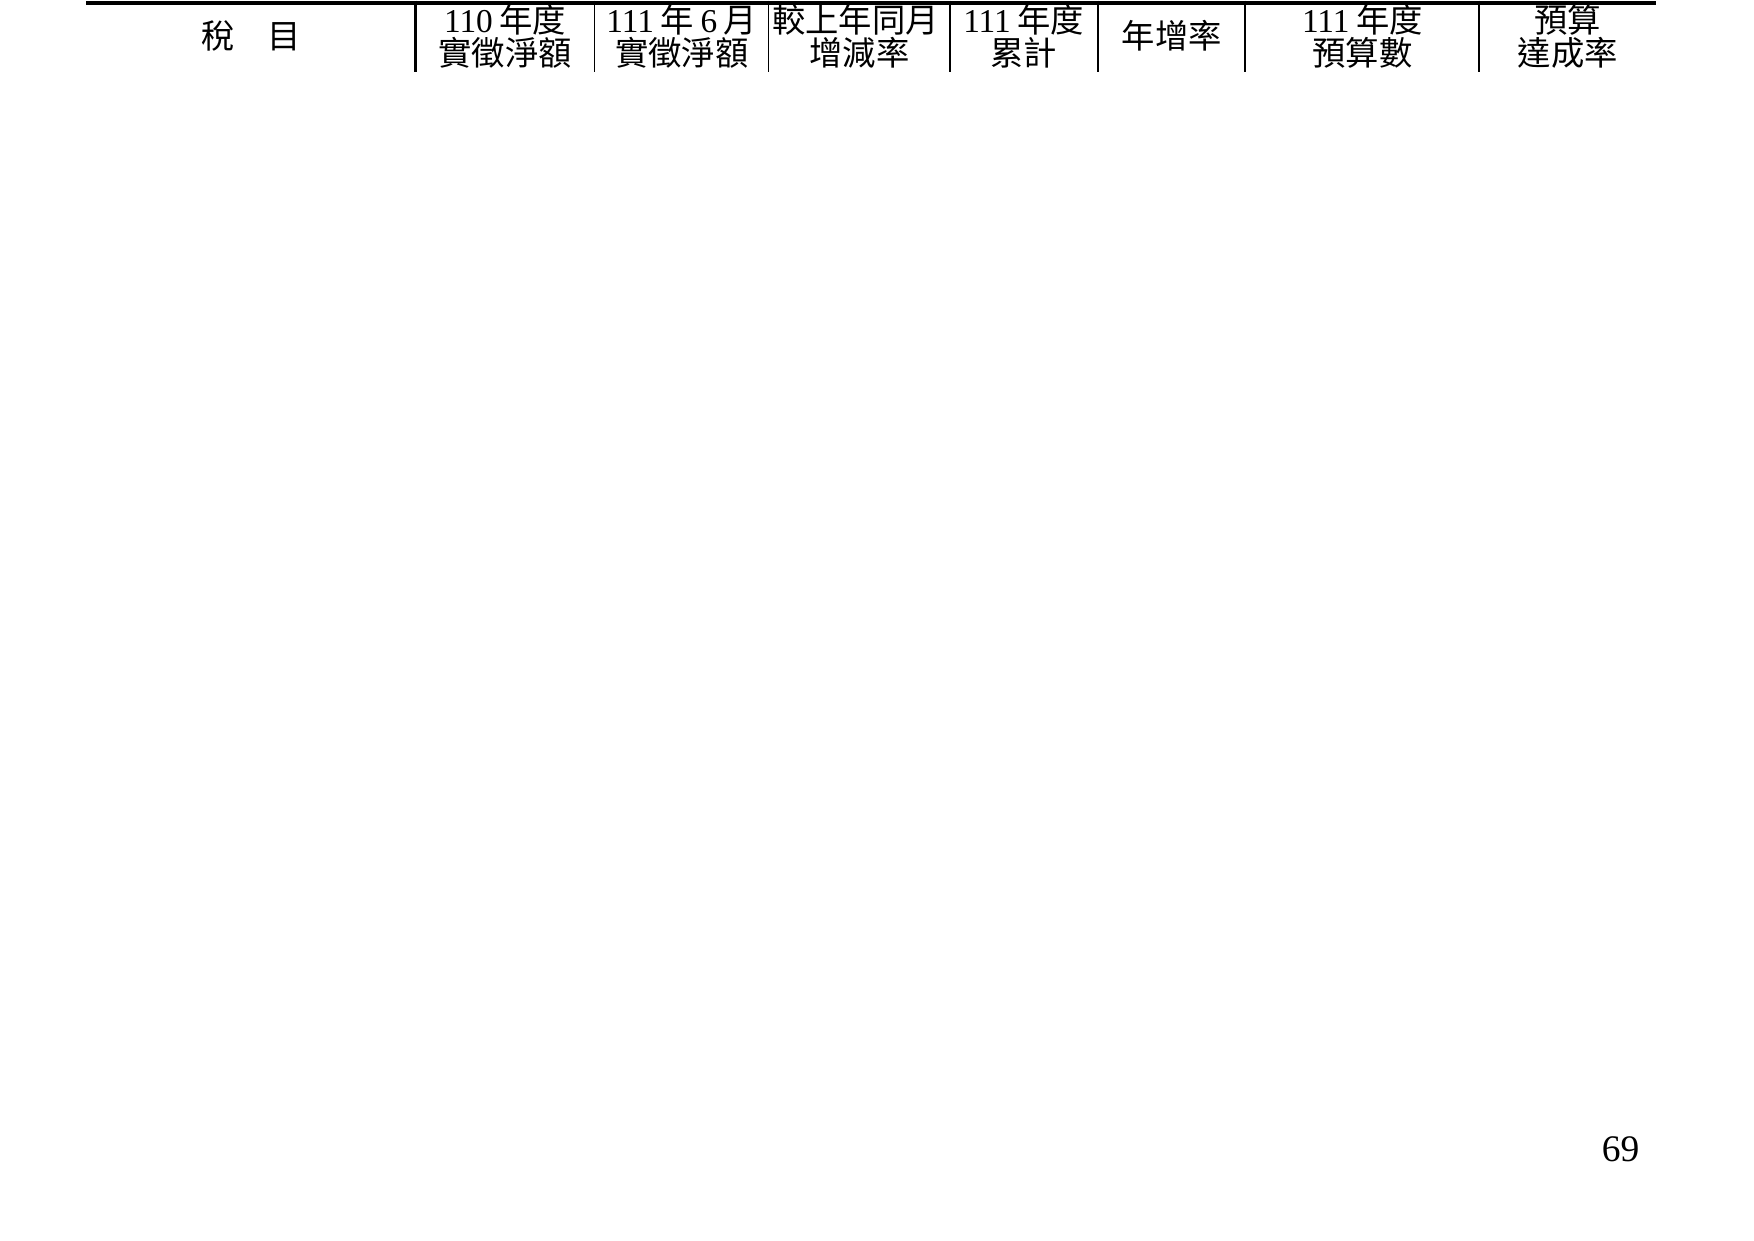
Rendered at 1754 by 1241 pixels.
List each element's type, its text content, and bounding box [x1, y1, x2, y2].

table_header 111年6月 實徵淨額 [595, 5, 768, 72]
table_header 111年度 預算數 [1246, 5, 1478, 72]
table_header 預算 達成率 [1480, 5, 1656, 72]
table_header 稅 目 [86, 5, 414, 72]
table_header 年增率 [1099, 5, 1244, 72]
table_header 110年度 實徵淨額 [417, 5, 594, 72]
table_header 111年度累計 [951, 5, 1097, 72]
table_header 較上年同月 增減率 [769, 5, 949, 72]
